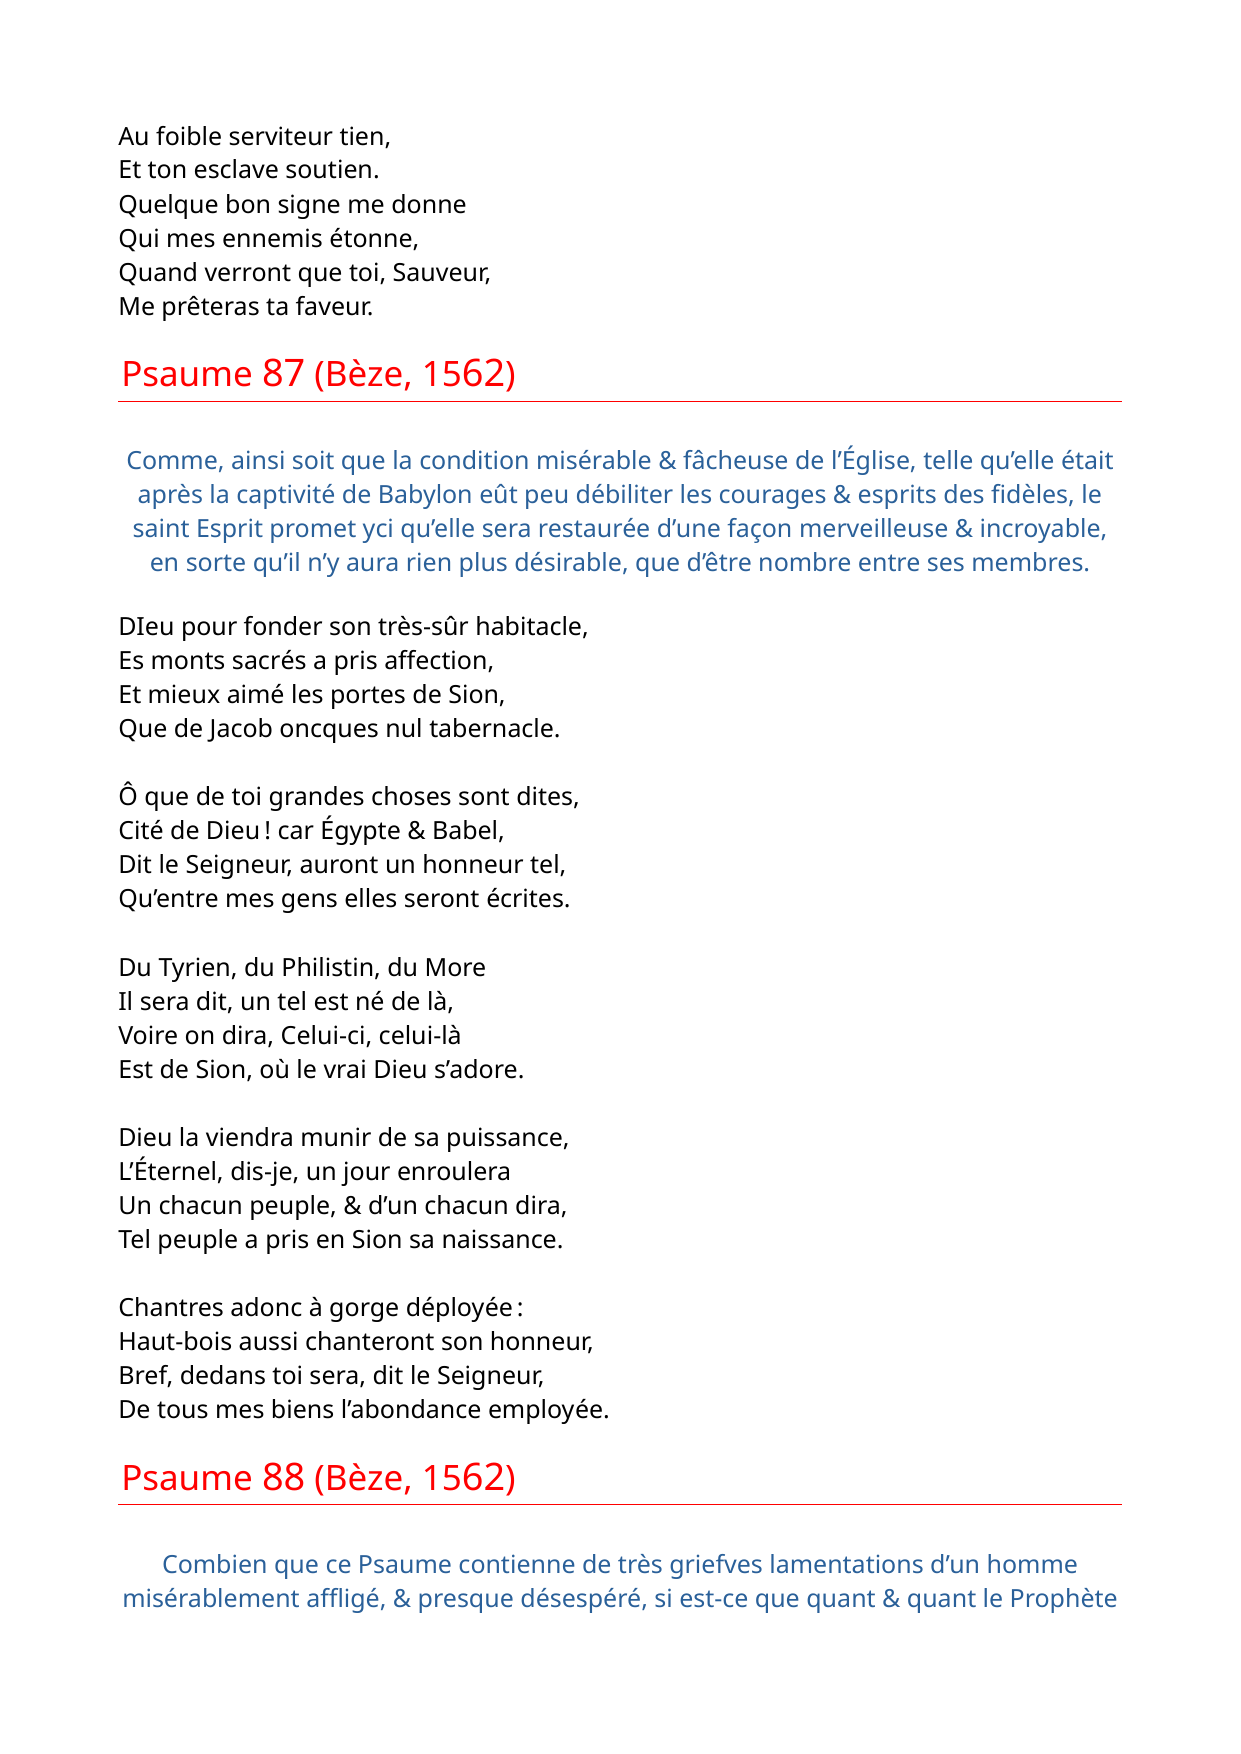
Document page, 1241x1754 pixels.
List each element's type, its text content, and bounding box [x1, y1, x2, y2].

text Bref, dedans toi sera, dit le Seigneur, [118, 1358, 1122, 1392]
text Es monts sacrés a pris affection, [118, 643, 1122, 677]
text Un chacun peuple, & d’un chacun dira, [118, 1188, 1122, 1222]
text DIeu pour fonder son très-sûr habitacle, [118, 609, 1122, 643]
text Ô que de toi grandes choses sont dites, [118, 779, 1122, 813]
text Qui mes ennemis étonne, [118, 220, 1122, 254]
text Comme, ainsi soit que la condition misérable & fâcheuse de l’Église, telle qu’elle était après la captivité de Babylon eût peu débiliter les courages & esprits des fidèles, le saint Esprit promet yci qu’elle sera restaurée d’une façon merveilleuse & incroyable, en sorte qu’il n’y aura rien plus désirable, que d’être nombre entre ses membres. [118, 443, 1122, 579]
subtitle Psaume 87 (Bèze, 1562) [118, 343, 1122, 401]
text Et ton esclave soutien. [118, 152, 1122, 186]
text Et mieux aimé les portes de Sion, [118, 677, 1122, 711]
text Combien que ce Psaume contienne de très griefves lamentations d’un homme misérablement affligé, & presque désespéré, si est-ce que quant & quant le Prophète [118, 1547, 1122, 1615]
text Cité de Dieu ! car Égypte & Babel, [118, 813, 1122, 847]
text De tous mes biens l’abondance employée. [118, 1392, 1122, 1426]
text Il sera dit, un tel est né de là, [118, 983, 1122, 1017]
text Du Tyrien, du Philistin, du More [118, 949, 1122, 983]
text Au foible serviteur tien, [118, 118, 1122, 152]
text Quand verront que toi, Sauveur, [118, 254, 1122, 288]
text Dieu la viendra munir de sa puissance, [118, 1119, 1122, 1154]
text Dit le Seigneur, auront un honneur tel, [118, 847, 1122, 881]
text Chantres adonc à gorge déployée : [118, 1290, 1122, 1324]
subtitle Psaume 88 (Bèze, 1562) [118, 1447, 1122, 1504]
text Que de Jacob oncques nul tabernacle. [118, 711, 1122, 745]
text Me prêteras ta faveur. [118, 288, 1122, 322]
text L’Éternel, dis-je, un jour enroulera [118, 1154, 1122, 1188]
text Tel peuple a pris en Sion sa naissance. [118, 1222, 1122, 1256]
text Haut-bois aussi chanteront son honneur, [118, 1324, 1122, 1358]
text Est de Sion, où le vrai Dieu s’adore. [118, 1051, 1122, 1086]
text Qu’entre mes gens elles seront écrites. [118, 881, 1122, 915]
text Quelque bon signe me donne [118, 186, 1122, 220]
text Voire on dira, Celui-ci, celui-là [118, 1017, 1122, 1051]
